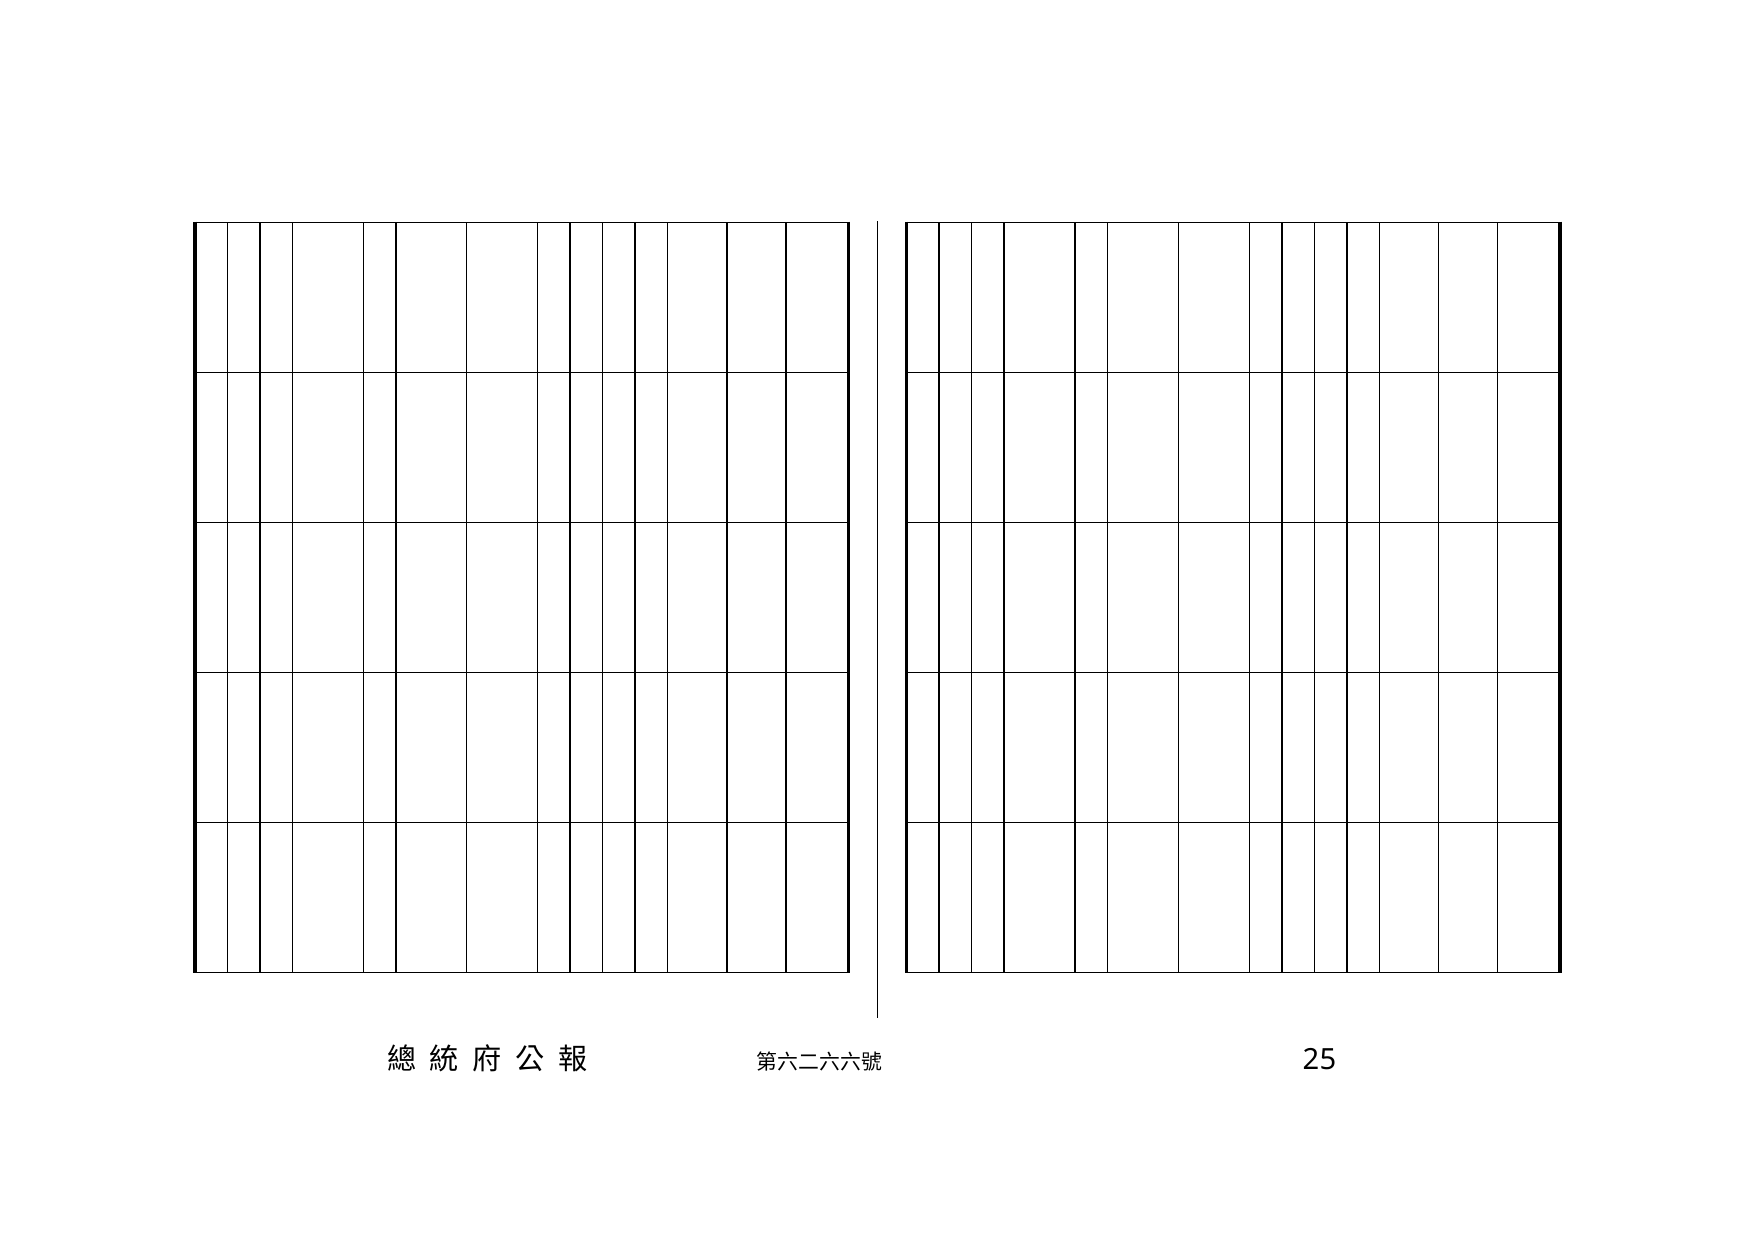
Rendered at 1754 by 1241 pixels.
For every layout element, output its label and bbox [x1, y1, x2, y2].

table_cell [1283, 523, 1314, 672]
table_cell [728, 673, 756, 822]
table_cell [1315, 673, 1346, 822]
table_cell [756, 673, 785, 822]
table_cell [197, 523, 227, 672]
table_cell [364, 823, 395, 972]
table_cell [228, 523, 259, 672]
table_cell [908, 223, 938, 372]
table_cell [538, 523, 569, 672]
table_cell [1409, 223, 1438, 372]
table_cell [1179, 823, 1202, 972]
table_cell [467, 823, 490, 972]
table_cell [1439, 223, 1468, 372]
table_cell [1226, 523, 1249, 672]
table_cell [1108, 523, 1131, 672]
table_cell [1409, 523, 1438, 672]
table_cell [419, 373, 443, 522]
table_cell [228, 823, 259, 972]
table_cell [1498, 673, 1527, 822]
table_cell [1315, 223, 1346, 372]
table_cell [197, 223, 227, 372]
table_cell [443, 823, 466, 972]
table_cell [756, 823, 785, 972]
table_cell [419, 823, 443, 972]
table_cell [1179, 223, 1202, 372]
table_cell [538, 373, 569, 522]
table_cell [397, 523, 419, 672]
table_cell [293, 673, 316, 822]
table_cell [636, 373, 667, 522]
table_cell [603, 823, 634, 972]
table_cell [1498, 523, 1527, 672]
table_cell [443, 673, 466, 822]
table_cell [1028, 523, 1051, 672]
table_cell [467, 673, 490, 822]
table_cell [1542, 823, 1558, 972]
table_cell [261, 373, 292, 522]
table_cell [293, 373, 316, 522]
table_cell [756, 223, 785, 372]
table_cell [397, 673, 419, 822]
table_cell [1028, 673, 1051, 822]
table_cell [1108, 373, 1131, 522]
table_cell [1348, 523, 1379, 672]
table_cell [1468, 523, 1497, 672]
table_cell [1283, 673, 1314, 822]
table_cell [1527, 673, 1558, 822]
table_cell [293, 823, 316, 972]
table_cell [364, 373, 395, 522]
table_cell [1076, 823, 1107, 972]
table_cell [1226, 223, 1249, 372]
table_cell [316, 673, 339, 822]
table_cell [1155, 523, 1178, 672]
table_cell [261, 673, 292, 822]
table_cell [490, 223, 514, 372]
table_cell [668, 673, 697, 822]
table_cell [787, 373, 816, 522]
table_cell [1250, 373, 1281, 522]
table_cell [514, 673, 537, 822]
table_cell [972, 673, 1003, 822]
table_cell [228, 223, 259, 372]
table_cell [940, 673, 971, 822]
table_cell [1380, 823, 1409, 972]
table_cell [1348, 223, 1379, 372]
table_cell [908, 673, 938, 822]
table_cell [1380, 223, 1409, 372]
table_cell [316, 823, 339, 972]
table_cell [1028, 373, 1051, 522]
table_cell [1226, 373, 1249, 522]
table_cell [261, 823, 292, 972]
table_cell [1409, 823, 1438, 972]
table_cell [756, 523, 785, 672]
table_cell [668, 523, 697, 672]
table_cell [972, 523, 1003, 672]
table_cell [728, 223, 756, 372]
table_cell [316, 373, 339, 522]
table_cell [467, 223, 490, 372]
table_cell [1028, 223, 1051, 372]
table_cell [1179, 673, 1202, 822]
table_cell [293, 523, 316, 672]
table_cell [467, 523, 490, 672]
table_cell [1527, 223, 1558, 372]
table_cell [443, 223, 466, 372]
table_cell [490, 373, 514, 522]
table_cell [316, 223, 339, 372]
table_cell [1380, 373, 1409, 522]
table_cell [1409, 373, 1438, 522]
table_cell [1380, 673, 1409, 822]
table_cell [1131, 823, 1155, 972]
table_cell [571, 373, 602, 522]
table_cell [668, 223, 697, 372]
table_cell [1250, 523, 1281, 672]
table_cell [364, 673, 395, 822]
table_cell [816, 673, 847, 822]
table_cell [467, 373, 490, 522]
table_cell [397, 223, 419, 372]
table_cell [756, 373, 785, 522]
table_cell [1005, 223, 1028, 372]
table_cell [972, 223, 1003, 372]
table_cell [1527, 373, 1558, 522]
table_cell [816, 523, 847, 672]
table_cell [668, 823, 697, 972]
table_cell [1155, 373, 1178, 522]
table_cell [1076, 523, 1107, 672]
table_cell [1439, 673, 1468, 822]
table_cell [514, 373, 537, 522]
table_cell [1005, 373, 1028, 522]
table_cell [697, 523, 726, 672]
table_cell [1527, 523, 1558, 672]
table_cell [571, 823, 602, 972]
table_cell [940, 823, 971, 972]
table_cell [1283, 823, 1314, 972]
table_cell [1468, 673, 1497, 822]
table_cell [1131, 523, 1155, 672]
table_cell [1076, 223, 1107, 372]
table_cell [228, 373, 259, 522]
table_cell [443, 523, 466, 672]
table_cell [972, 823, 1003, 972]
table_cell [1439, 373, 1468, 522]
table_cell [1498, 823, 1512, 972]
table_cell [1076, 373, 1107, 522]
table_cell [1348, 373, 1379, 522]
table_cell [603, 373, 634, 522]
table_cell [1076, 673, 1107, 822]
table_cell [816, 223, 847, 372]
table_cell [1439, 823, 1468, 972]
table_cell [419, 523, 443, 672]
table_cell [1315, 373, 1346, 522]
table_cell [1051, 523, 1074, 672]
table_cell [1108, 823, 1131, 972]
table_cell [1155, 223, 1178, 372]
table_cell [1202, 673, 1226, 822]
table_cell [228, 673, 259, 822]
table_cell [514, 523, 537, 672]
table_cell [697, 673, 726, 822]
table_cell [1513, 823, 1527, 972]
table_cell [908, 523, 938, 672]
table_cell [490, 523, 514, 672]
table_cell [261, 523, 292, 672]
table_cell [1468, 223, 1497, 372]
table_cell [787, 223, 816, 372]
table_cell [1028, 823, 1051, 972]
table_cell [728, 373, 756, 522]
table_cell [197, 823, 227, 972]
table_cell [261, 223, 292, 372]
table_cell [940, 223, 971, 372]
table_cell [1283, 223, 1314, 372]
table_cell [1348, 823, 1379, 972]
table_cell [728, 523, 756, 672]
table_cell [340, 823, 363, 972]
table_cell [538, 673, 569, 822]
table_cell [787, 523, 816, 672]
table_cell [1051, 673, 1074, 822]
table_cell [443, 373, 466, 522]
table_cell [1202, 523, 1226, 672]
table_cell [340, 523, 363, 672]
table_cell [340, 373, 363, 522]
table_cell [1131, 673, 1155, 822]
table_cell [787, 673, 816, 822]
table_cell [364, 223, 395, 372]
table_cell [1108, 223, 1131, 372]
table_cell [293, 223, 316, 372]
table_cell [1131, 373, 1155, 522]
table_cell [697, 373, 726, 522]
table_cell [636, 223, 667, 372]
table_cell [490, 823, 514, 972]
table_cell [419, 223, 443, 372]
table_cell [571, 673, 602, 822]
table_cell [1468, 823, 1497, 972]
table_cell [816, 373, 847, 522]
table_cell [1202, 223, 1226, 372]
table_cell [908, 823, 938, 972]
table_cell [340, 673, 363, 822]
table_cell [1202, 823, 1226, 972]
table_cell [1005, 673, 1028, 822]
table_cell [364, 523, 395, 672]
table_cell [1051, 223, 1074, 372]
table_cell [538, 223, 569, 372]
table_cell [1131, 223, 1155, 372]
table_cell [636, 673, 667, 822]
table_cell [197, 673, 227, 822]
table_cell [1005, 523, 1028, 672]
table_cell [571, 523, 602, 672]
table_cell [1179, 523, 1202, 672]
table_cell [1250, 823, 1281, 972]
table_cell [1250, 673, 1281, 822]
table_cell [1315, 523, 1346, 672]
table_cell [419, 673, 443, 822]
table_cell [397, 373, 419, 522]
table_cell [490, 673, 514, 822]
table_cell [1380, 523, 1409, 672]
table_cell [1315, 823, 1346, 972]
table_cell [197, 373, 227, 522]
table_cell [1498, 223, 1527, 372]
table_cell [1498, 373, 1527, 522]
table_cell [1051, 373, 1074, 522]
table_cell [636, 523, 667, 672]
table_cell [697, 823, 726, 972]
table_cell [1155, 673, 1178, 822]
table_cell [514, 223, 537, 372]
table_cell [1202, 373, 1226, 522]
table_cell [340, 223, 363, 372]
table_cell [538, 823, 569, 972]
table_cell [908, 373, 938, 522]
table_cell [816, 823, 847, 972]
table_cell [1283, 373, 1314, 522]
table_cell [1155, 823, 1178, 972]
table_cell [603, 673, 634, 822]
table_cell [603, 223, 634, 372]
table_cell [697, 223, 726, 372]
table_cell [1348, 673, 1379, 822]
table_cell [972, 373, 1003, 522]
table_cell [636, 823, 667, 972]
table_cell [668, 373, 697, 522]
table_cell [603, 523, 634, 672]
table_cell [1226, 673, 1249, 822]
table_cell [571, 223, 602, 372]
table_cell [1005, 823, 1028, 972]
table_cell [940, 373, 971, 522]
table_cell [940, 523, 971, 672]
table_cell [728, 823, 756, 972]
table_cell [514, 823, 537, 972]
table_cell [397, 823, 419, 972]
table_cell [1250, 223, 1281, 372]
table_cell [787, 823, 816, 972]
table_cell [316, 523, 339, 672]
table_cell [1051, 823, 1074, 972]
table_cell [1179, 373, 1202, 522]
table_cell [1409, 673, 1438, 822]
table_cell [1527, 823, 1542, 972]
table_cell [1226, 823, 1249, 972]
table_cell [1108, 673, 1131, 822]
table_cell [1468, 373, 1497, 522]
table_cell [1439, 523, 1468, 672]
